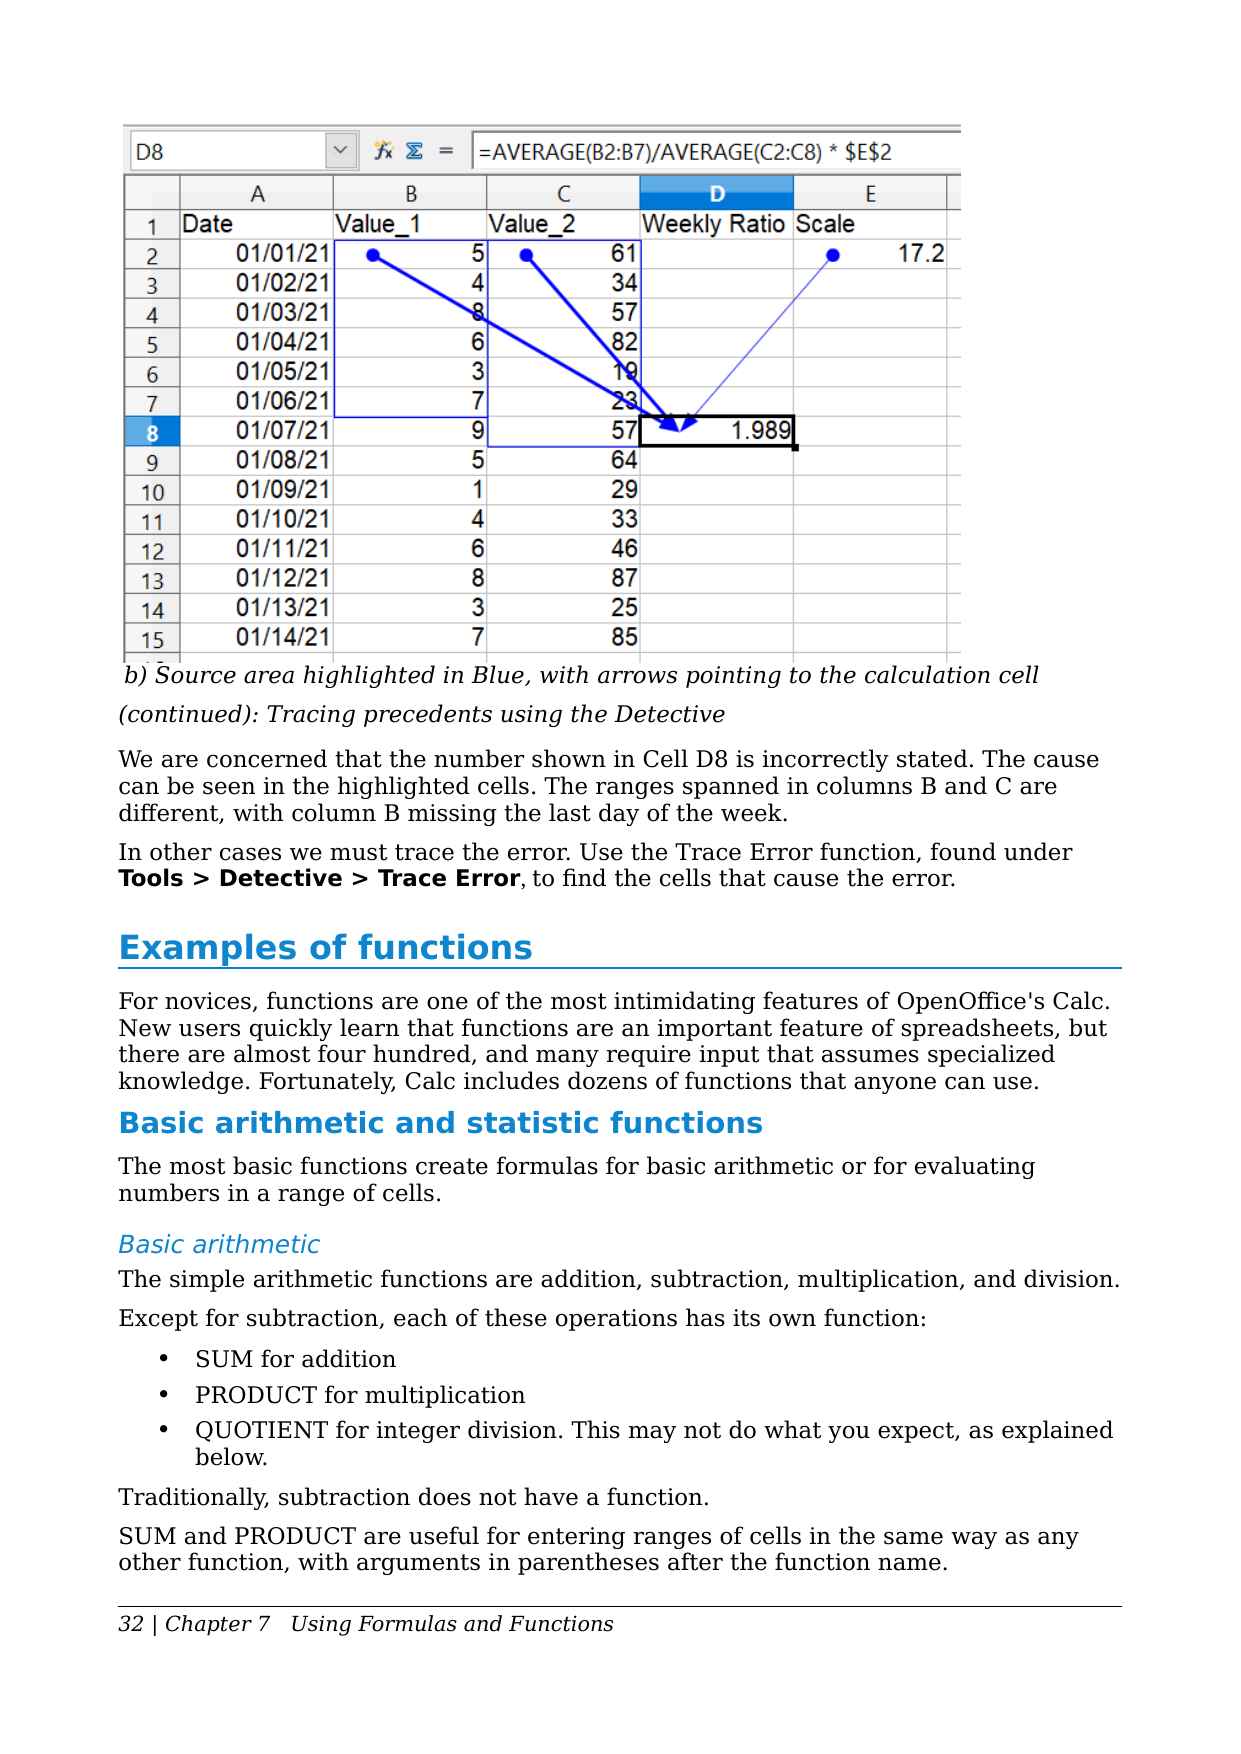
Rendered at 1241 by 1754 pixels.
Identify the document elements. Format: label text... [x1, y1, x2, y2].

table_cell b) Source area highlighted in Blue, with arrows pointing to the calculation cell [118, 118, 1122, 701]
subtitle Basic arithmetic and statistic functions [118, 1107, 1122, 1141]
text SUM and PRODUCT are useful for entering ranges of cells in the same way as any other function, with arguments in parentheses after the function name. [118, 1523, 1122, 1576]
text In other cases we must trace the error. Use the Trace Error function, found under Tools > Detective > Trace Error, to find the cells that cause the error. [118, 839, 1122, 892]
text The simple arithmetic functions are addition, subtraction, multiplication, and division. [118, 1266, 1122, 1293]
text For novices, functions are one of the most intimidating features of OpenOffice's Calc. New users quickly learn that functions are an important feature of spreadsheets, but there are almost four hundred, and many require input that assumes specialized knowledge. Fortunately, Calc includes dozens of functions that anyone can use. [118, 988, 1122, 1095]
list QUOTIENT for integer division. This may not do what you expect, as explained below. [156, 1415, 1122, 1471]
text Traditionally, subtraction does not have a function. [118, 1484, 1122, 1510]
list SUM for addition [156, 1344, 1122, 1374]
subtitle Examples of functions [118, 928, 1122, 967]
text We are concerned that the number shown in Cell D8 is incorrectly stated. The cause can be seen in the highlighted cells. The ranges spanned in columns B and C are different, with column B missing the last day of the week. [118, 746, 1122, 826]
text (continued): Tracing precedents using the Detective [118, 701, 1122, 728]
picture [123, 123, 961, 663]
subtitle Basic arithmetic [118, 1231, 1122, 1260]
text Except for subtraction, each of these operations has its own function: [118, 1305, 1122, 1332]
list PRODUCT for multiplication [156, 1380, 1122, 1409]
text The most basic functions create formulas for basic arithmetic or for evaluating numbers in a range of cells. [118, 1153, 1122, 1206]
